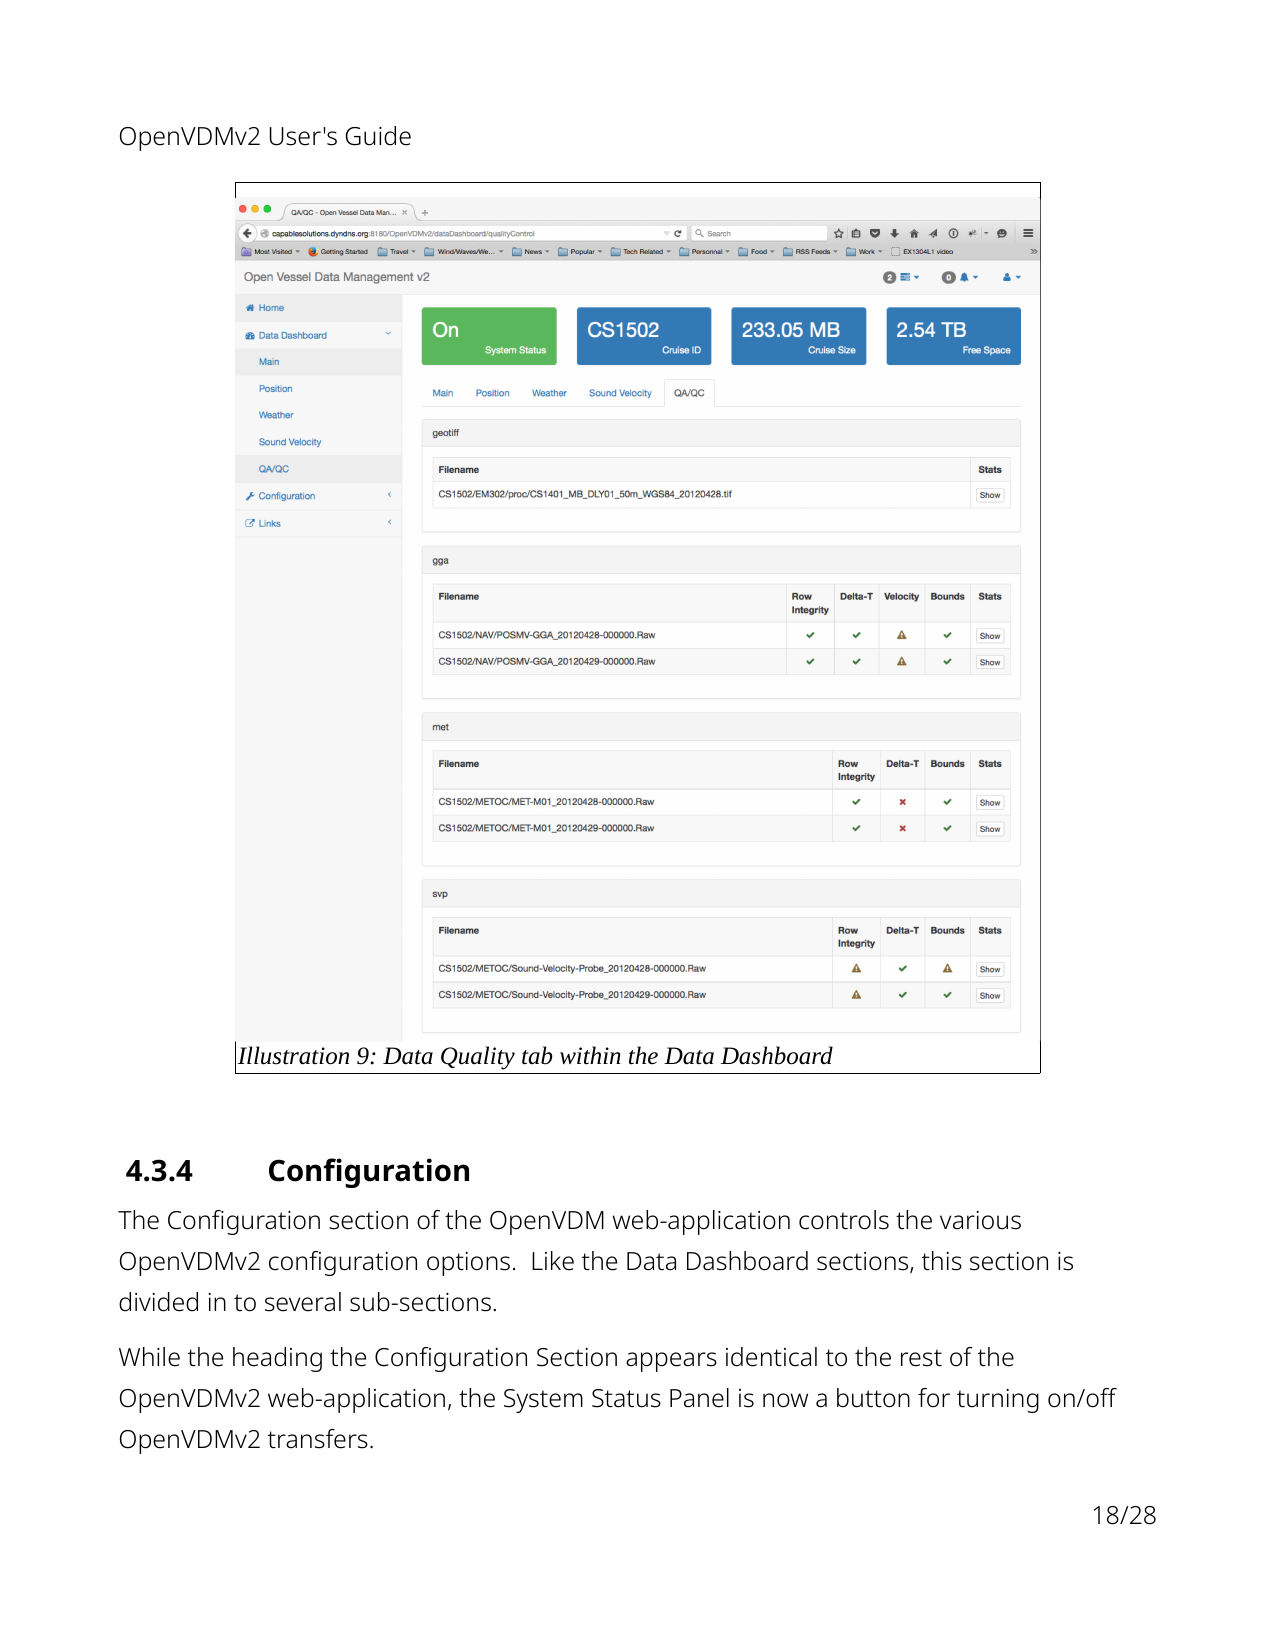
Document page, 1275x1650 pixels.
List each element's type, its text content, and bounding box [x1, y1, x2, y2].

picture [234, 197, 1041, 1042]
subtitle Configuration [118, 1150, 1157, 1190]
text The Configuration section of the OpenVDM web-application controls the various OpenVDMv2 configuration options. Like the Data Dashboard sections, this section is divided in to several sub-sections. [118, 1202, 1157, 1318]
text While the heading the Configuration Section appears identical to the rest of the OpenVDMv2 web-application, the System Status Panel is now a button for turning on/off OpenVDMv2 transfers. [118, 1339, 1157, 1455]
text Illustration 9: Data Quality tab within the Data Dashboard [238, 1042, 1037, 1070]
